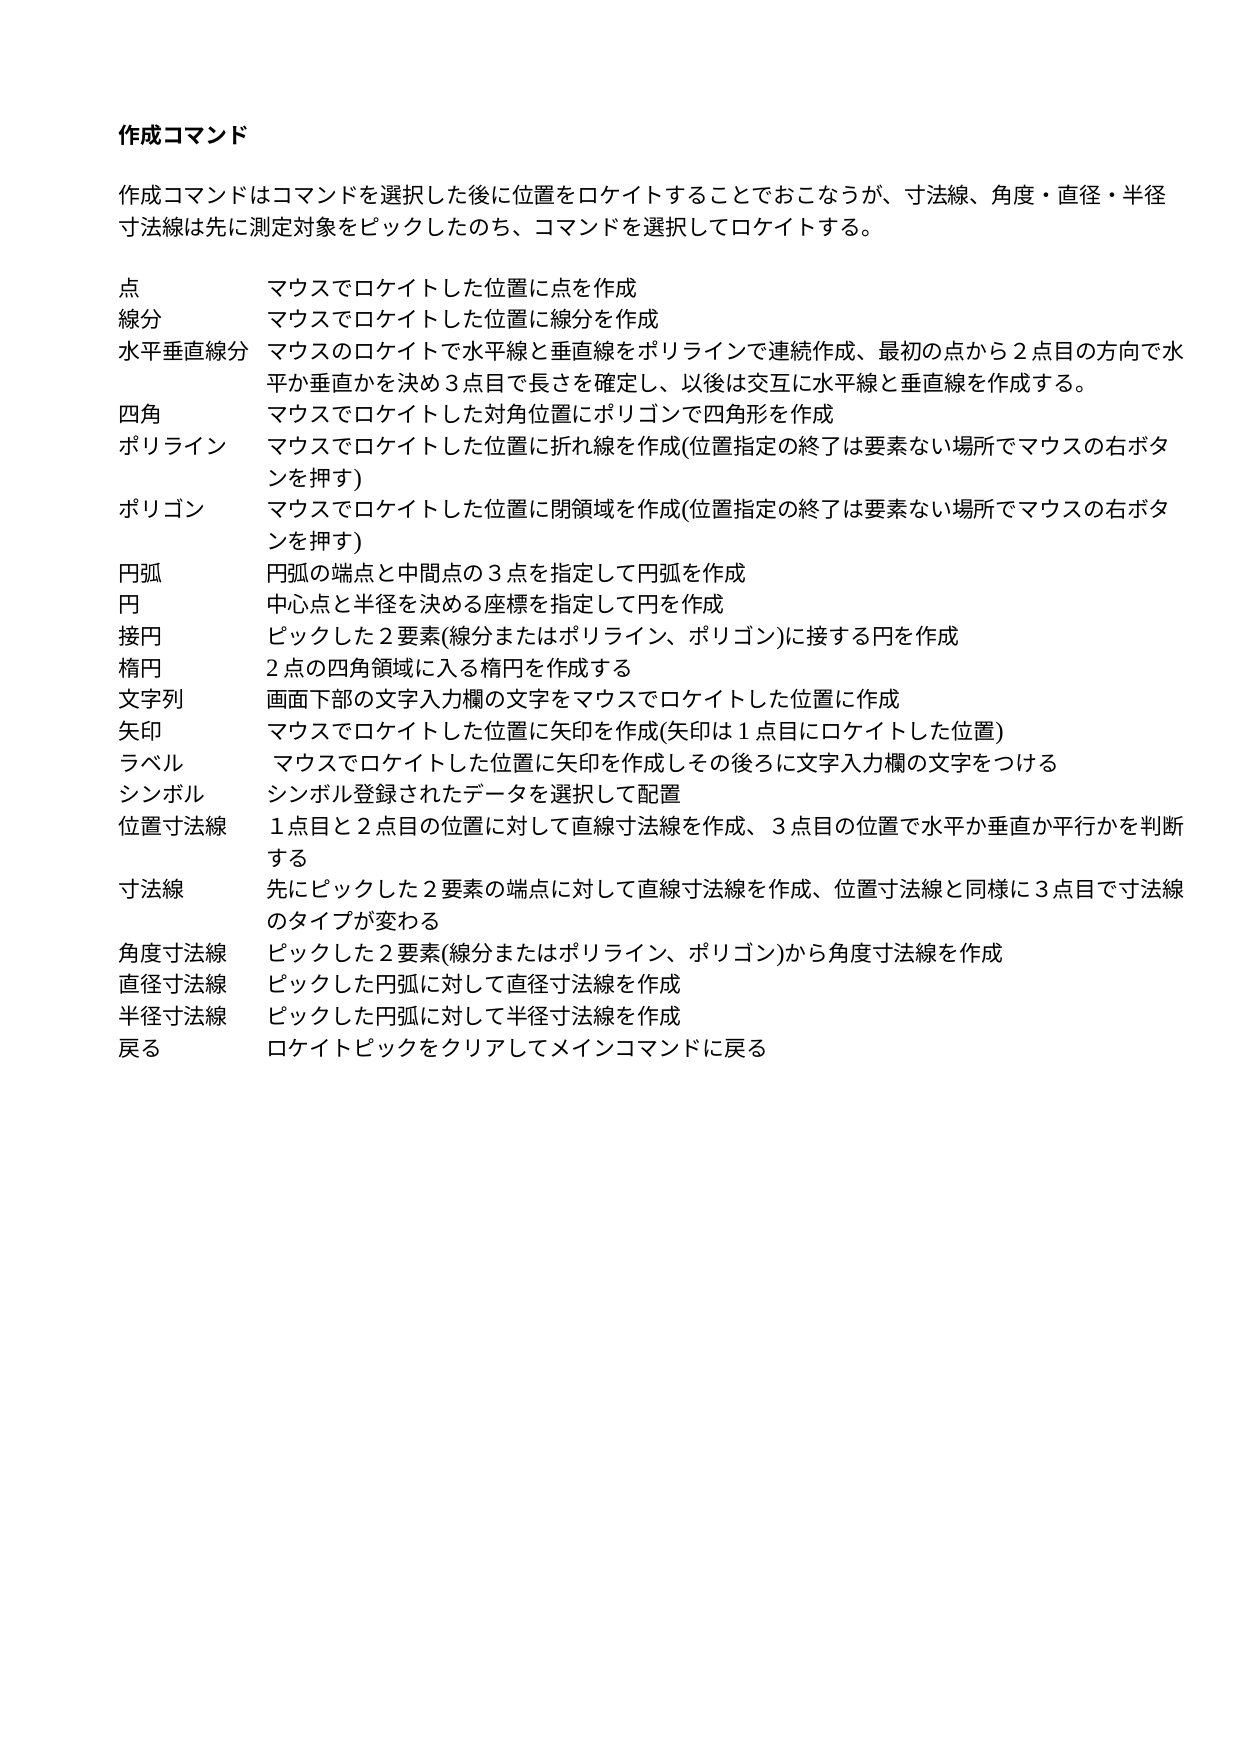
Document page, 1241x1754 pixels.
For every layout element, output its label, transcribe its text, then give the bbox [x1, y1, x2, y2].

text 角度寸法線 ピックした２要素(線分またはポリライン、ポリゴン)から角度寸法線を作成 [118, 936, 1187, 967]
text 矢印 マウスでロケイトした位置に矢印を作成(矢印は1点目にロケイトした位置) [118, 714, 1187, 746]
text 半径寸法線 ピックした円弧に対して半径寸法線を作成 [118, 999, 1187, 1031]
text 円 中心点と半径を決める座標を指定して円を作成 [118, 587, 1187, 619]
text 位置寸法線 １点目と２点目の位置に対して直線寸法線を作成、３点目の位置で水平か垂直か平行かを判断する [118, 809, 1187, 872]
text ポリゴン マウスでロケイトした位置に閉領域を作成(位置指定の終了は要素ない場所でマウスの右ボタンを押す) [118, 492, 1187, 556]
text 作成コマンド [118, 118, 1187, 150]
text 円弧 円弧の端点と中間点の３点を指定して円弧を作成 [118, 556, 1187, 587]
text 楕円 2点の四角領域に入る楕円を作成する [118, 651, 1187, 682]
text 寸法線 先にピックした２要素の端点に対して直線寸法線を作成、位置寸法線と同様に３点目で寸法線のタイプが変わる [118, 872, 1187, 936]
text ラベル マウスでロケイトした位置に矢印を作成しその後ろに文字入力欄の文字をつける [118, 746, 1187, 777]
text シンボル シンボル登録されたデータを選択して配置 [118, 777, 1187, 809]
text 作成コマンドはコマンドを選択した後に位置をロケイトすることでおこなうが、寸法線、角度・直径・半径寸法線は先に測定対象をピックしたのち、コマンドを選択してロケイトする。 [118, 178, 1187, 242]
text 線分 マウスでロケイトした位置に線分を作成 [118, 302, 1187, 334]
text 四角 マウスでロケイトした対角位置にポリゴンで四角形を作成 [118, 397, 1187, 429]
text 接円 ピックした２要素(線分またはポリライン、ポリゴン)に接する円を作成 [118, 619, 1187, 651]
text 水平垂直線分 マウスのロケイトで水平線と垂直線をポリラインで連続作成、最初の点から２点目の方向で水平か垂直かを決め３点目で長さを確定し、以後は交互に水平線と垂直線を作成する。 [118, 334, 1187, 397]
text 直径寸法線 ピックした円弧に対して直径寸法線を作成 [118, 967, 1187, 999]
text ポリライン マウスでロケイトした位置に折れ線を作成(位置指定の終了は要素ない場所でマウスの右ボタンを押す) [118, 429, 1187, 492]
text 文字列 画面下部の文字入力欄の文字をマウスでロケイトした位置に作成 [118, 682, 1187, 714]
text 点 マウスでロケイトした位置に点を作成 [118, 271, 1187, 302]
text 戻る ロケイトピックをクリアしてメインコマンドに戻る [118, 1031, 1187, 1062]
